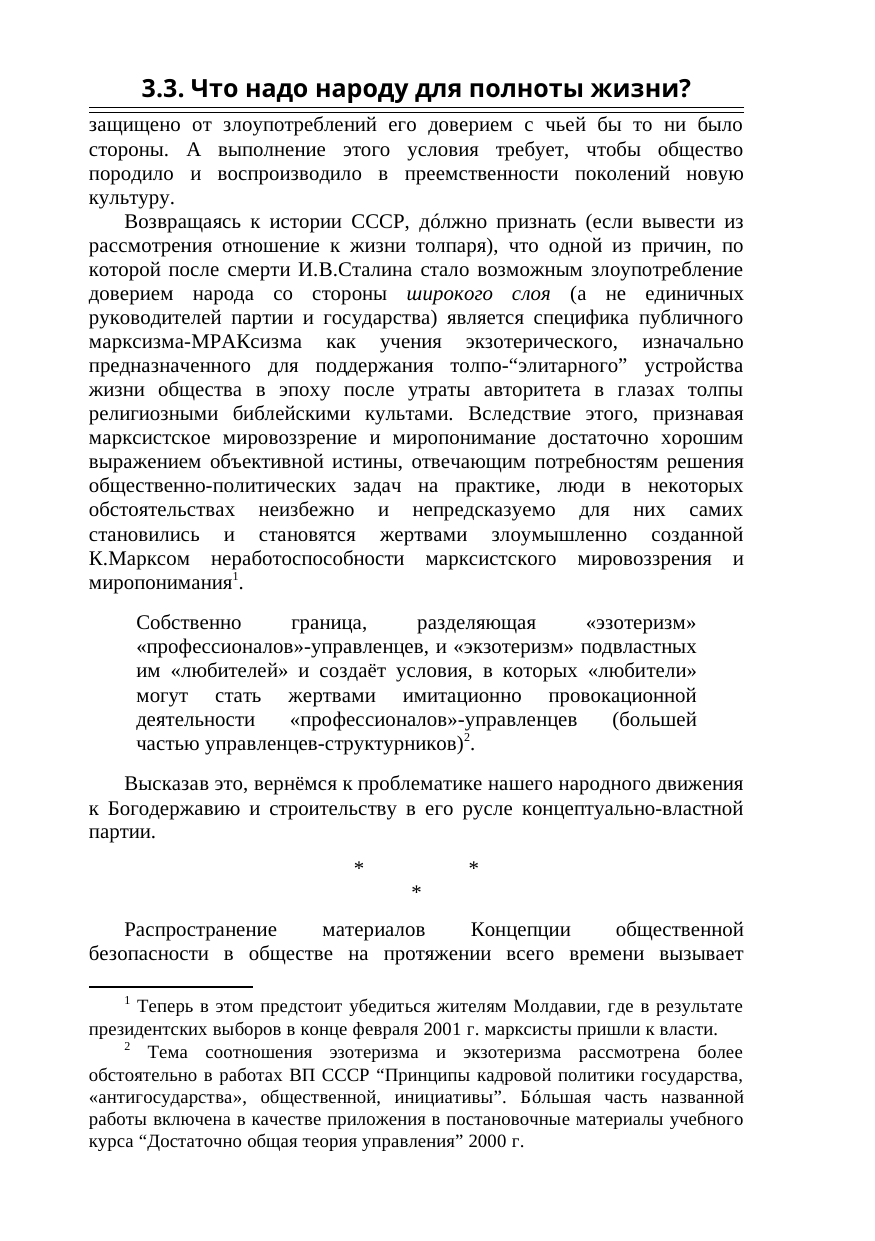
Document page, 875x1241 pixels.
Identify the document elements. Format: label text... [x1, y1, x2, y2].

text Теперь в этом предстоит убедиться жителям Молдавии, где в результате президентских выборов в конце февраля 2001 г. марксисты пришли к власти. [89, 993, 744, 1039]
text защищено от злоупотреблений его доверием с чьей бы то ни было стороны. А выполнение этого условия требует, чтобы общество породило и воспроизводило в преемственности поколений новую культуру. [89, 113, 744, 208]
text Собственно граница, разделяющая «эзотеризм» «профессиона­лов»-управленцев, и «экзотеризм» подвластных им «любите­лей» и создаёт условия, в которых «люби­те­ли» могут стать жертвами имитационно провокационной деятельности «про­фес­сио­­на­лов»-управленцев (большей частью управленцев-структурников). [136, 610, 697, 754]
text * * * [89, 856, 744, 904]
text Возвращаясь к истории СССР, дóлжно признать (если вывести из рассмотрения отношение к жизни толпаря), что одной из причин, по которой после смерти И.В.Сталина стало возможным злоупотребление доверием народа со стороны широкого слоя (а не единичных руководителей партии и государства) является специфика публичного марксизма-МРАК­сизма как учения экзотерического, изначально предназначенного для поддержания толпо-“элитарного” устройства жизни общества в эпоху после утраты авторитета в глазах толпы религиозными библейскими культами. Вследствие этого, признавая марксистское мировоззрение и миропонимание достаточно хорошим выражением объективной истины, отвечающим потребностям решения общественно-политических задач на практике, люди в некоторых обстоятельствах неизбежно и непредсказуемо для них самих становились и становятся жертвами злоумышленно созданной К.Марксом неработоспособности марксистского мировоззрения и миропонимания. [89, 208, 744, 593]
text Высказав это, вернёмся к проблематике нашего народного движения к Богодержавию и строительству в его русле концептуально-властной партии. [89, 771, 744, 843]
text Распространение материалов Концепции общественной безопасности в обществе на протяжении всего времени вызывает [89, 917, 744, 965]
text Тема соотношения эзотеризма и экзотеризма рассмотрена более обстоятельно в работах ВП СССР “Принципы кадровой политики государства, «антигосударства», общественной, инициативы”. Бóльшая часть названной работы включена в качестве приложения в постановочные материалы учебного курса “Достаточно общая теория управления” 2000 г. [89, 1039, 744, 1152]
